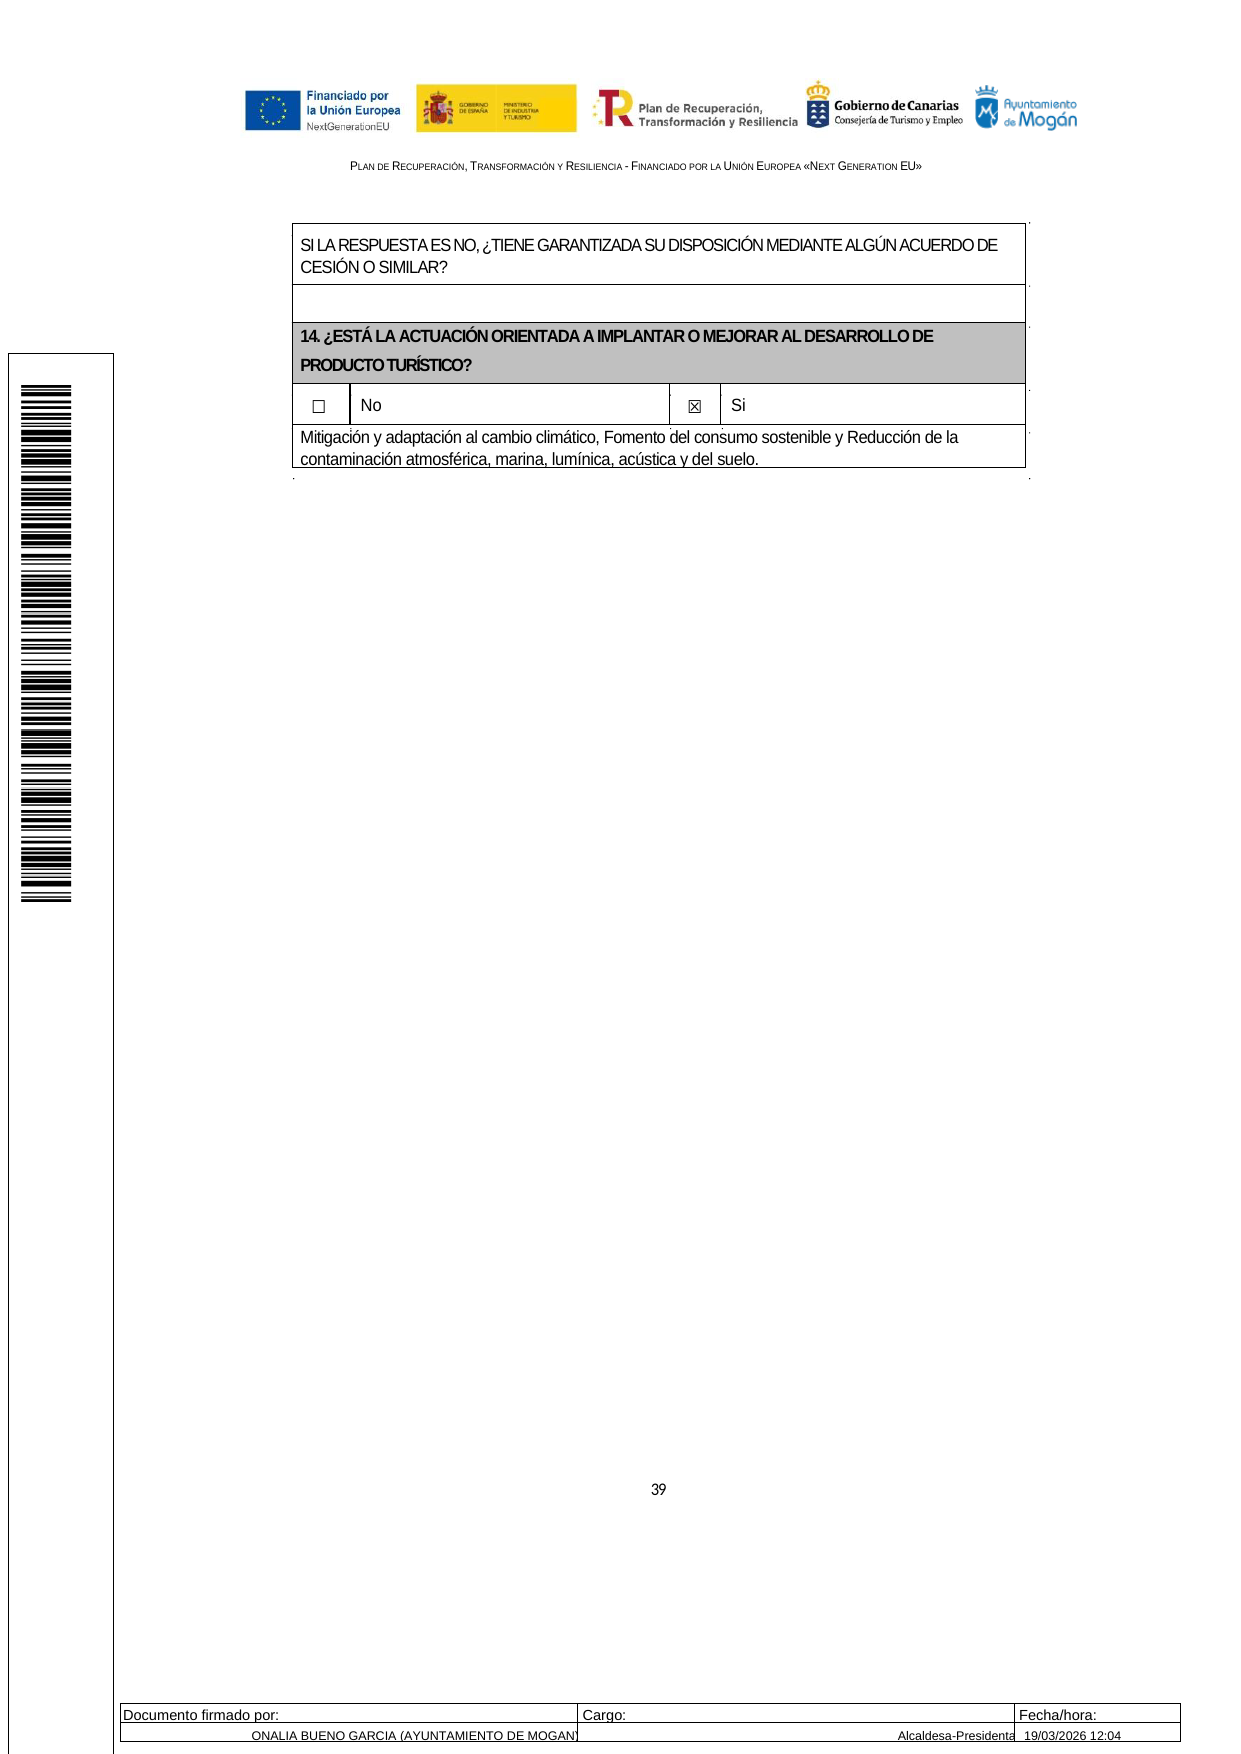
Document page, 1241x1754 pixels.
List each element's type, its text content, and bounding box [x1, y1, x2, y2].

table_cell [1017, 285, 1025, 322]
table_cell 19/03/2026 12:04 [1015, 1723, 1180, 1741]
table_header [1017, 224, 1025, 283]
table_header Documento firmado por: [121, 1704, 577, 1722]
table_cell [721, 285, 1017, 322]
table_cell ONALIA BUENO GARCIA (AYUNTAMIENTO DE MOGAN) [121, 1723, 577, 1741]
text 39 [651, 1481, 1188, 1499]
table_cell 14. ¿ESTÁ LA ACTUACIÓN ORIENTADA A IMPLANTAR O MEJORAR AL DESARROLLO DE [293, 323, 1017, 353]
table_cell Si [721, 384, 1017, 424]
table_cell ☒ [670, 384, 720, 424]
table_cell [669, 285, 721, 322]
table_cell [1017, 323, 1025, 383]
table_cell No [351, 384, 669, 424]
table_cell Mitigación y adaptación al cambio climático, Fomento del consumo sostenible y Reducción de la contaminación atmosférica, marina, lumínica, acústica y del suelo. [293, 425, 1017, 467]
table_header Cargo: [578, 1704, 1014, 1722]
picture [19, 383, 73, 905]
table_cell [350, 285, 669, 322]
table_cell ☐ [293, 384, 349, 424]
table_cell PRODUCTO TURÍSTICO? [293, 353, 669, 383]
table_cell Alcaldesa-Presidenta [578, 1723, 1014, 1741]
table_cell [293, 285, 350, 322]
table_cell [1017, 425, 1025, 467]
table_cell [669, 353, 721, 383]
text PLAN DE RECUPERACIÓN, TRANSFORMACIÓN Y RESILIENCIA - FINANCIADO POR LA UNIÓN EUROPEA «NEXT GENERATION EU» [350, 157, 1188, 173]
table_header Fecha/hora: [1015, 1704, 1180, 1722]
table_header SI LA RESPUESTA ES NO, ¿TIENE GARANTIZADA SU DISPOSICIÓN MEDIANTE ALGÚN ACUERDO DE CESIÓN O SIMILAR? [293, 224, 1017, 283]
table_cell [1017, 384, 1025, 424]
picture [229, 78, 969, 138]
table_cell [721, 353, 1017, 383]
picture [973, 84, 1078, 133]
